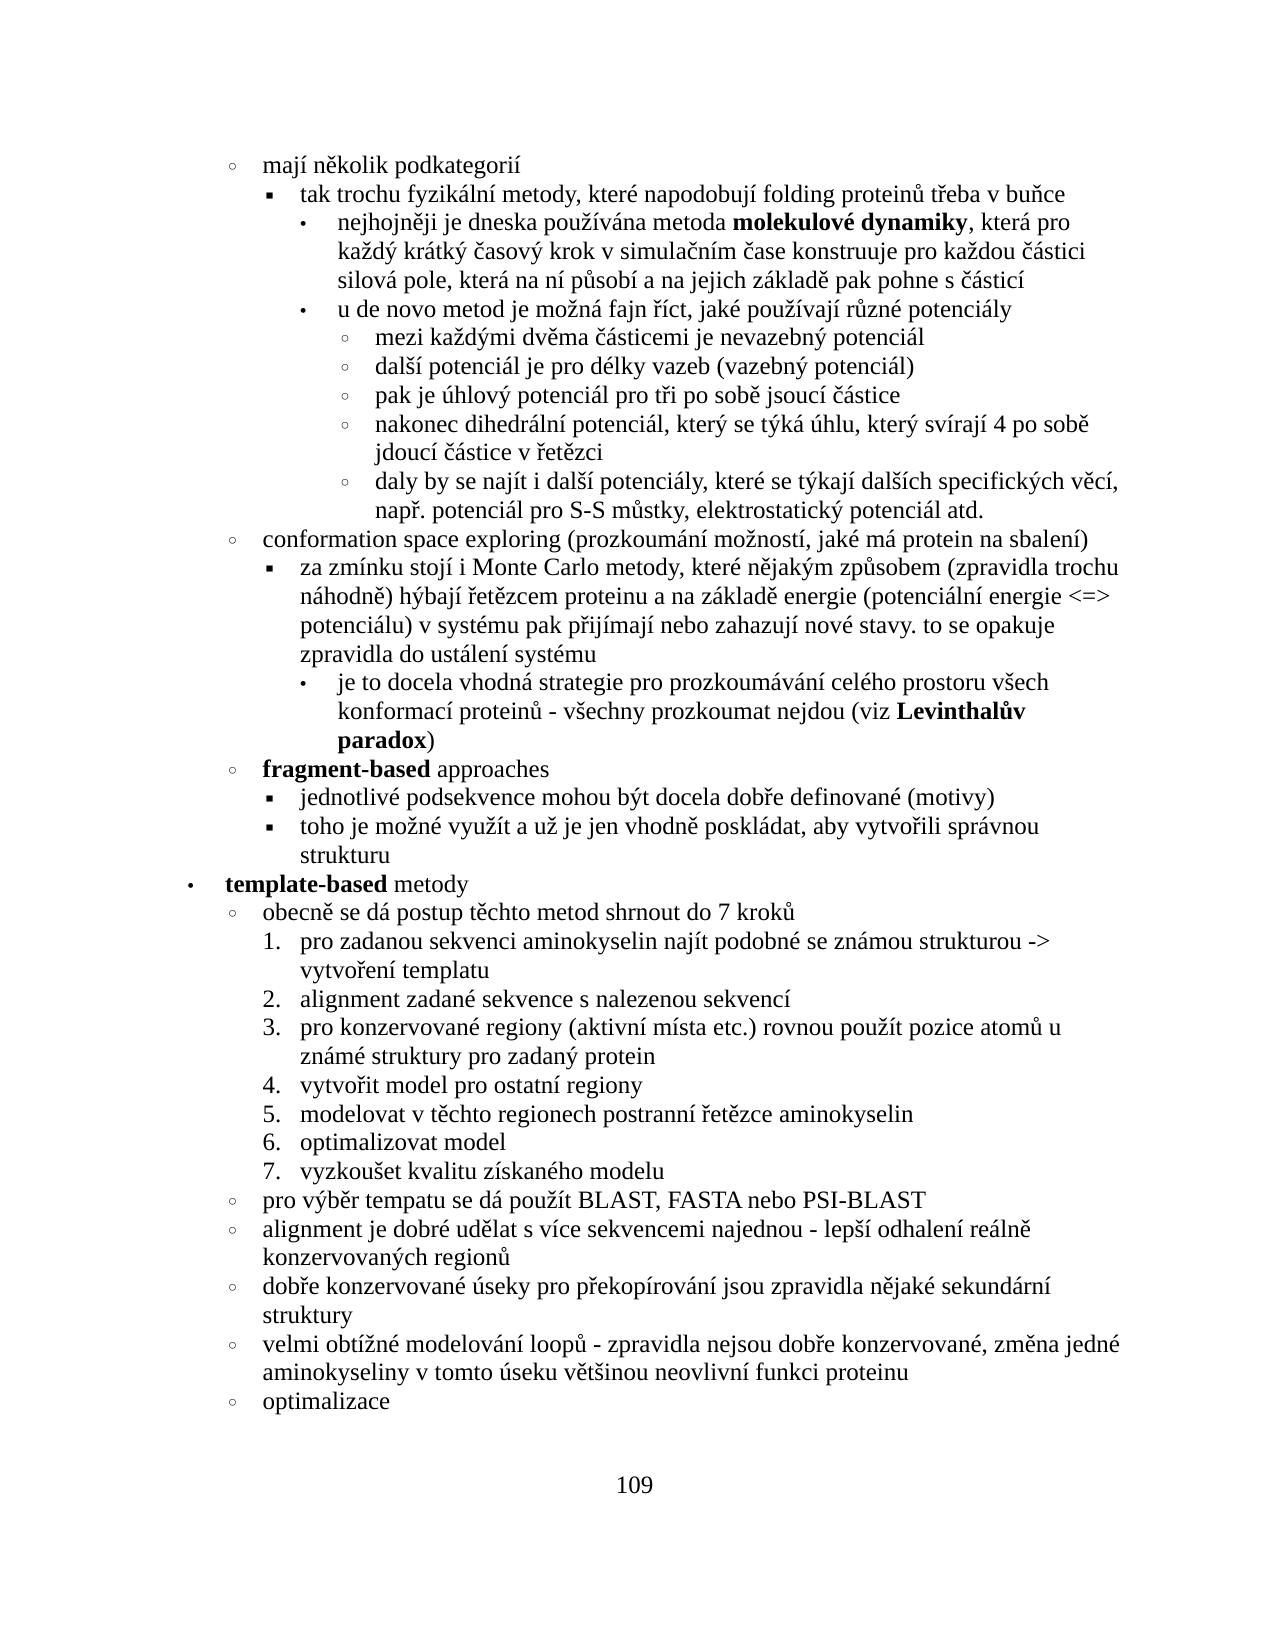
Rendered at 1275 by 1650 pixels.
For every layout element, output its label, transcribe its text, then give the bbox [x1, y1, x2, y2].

list obecně se dá postup těchto metod shrnout do 7 kroků [225, 897, 1125, 926]
list pro konzervované regiony (aktivní místa etc.) rovnou použít pozice atomů u známé struktury pro zadaný protein [262, 1012, 1125, 1070]
list je to docela vhodná strategie pro prozkoumávání celého prostoru všech konformací proteinů - všechny prozkoumat nejdou (viz Levinthalův paradox) [300, 667, 1125, 754]
list daly by se najít i další potenciály, které se týkají dalších specifických věcí, např. potenciál pro S-S můstky, elektrostatický potenciál atd. [337, 466, 1125, 524]
list alignment je dobré udělat s více sekvencemi najednou - lepší odhalení reálně konzervovaných regionů [225, 1214, 1125, 1271]
list mezi každými dvěma částicemi je nevazebný potenciál [337, 322, 1125, 351]
list jednotlivé podsekvence mohou být docela dobře definované (motivy) [262, 782, 1125, 811]
list conformation space exploring (prozkoumání možností, jaké má protein na sbalení) [225, 524, 1125, 552]
list velmi obtížné modelování loopů - zpravidla nejsou dobře konzervované, změna jedné aminokyseliny v tomto úseku většinou neovlivní funkci proteinu [225, 1329, 1125, 1386]
list další potenciál je pro délky vazeb (vazebný potenciál) [337, 351, 1125, 380]
list vyzkoušet kvalitu získaného modelu [262, 1156, 1125, 1185]
list optimalizovat model [262, 1127, 1125, 1156]
list nakonec dihedrální potenciál, který se týká úhlu, který svírají 4 po sobě jdoucí částice v řetězci [337, 409, 1125, 466]
list toho je možné využít a už je jen vhodně poskládat, aby vytvořili správnou strukturu [262, 811, 1125, 869]
list u de novo metod je možná fajn říct, jaké používají různé potenciály [300, 294, 1125, 322]
list nejhojněji je dneska používána metoda molekulové dynamiky, která pro každý krátký časový krok v simulačním čase konstruuje pro každou částici silová pole, která na ní působí a na jejich základě pak pohne s částicí [300, 207, 1125, 294]
list dobře konzervované úseky pro překopírování jsou zpravidla nějaké sekundární struktury [225, 1271, 1125, 1329]
list optimalizace [225, 1386, 1125, 1415]
list pro výběr tempatu se dá použít BLAST, FASTA nebo PSI-BLAST [225, 1185, 1125, 1214]
list template-based metody [187, 869, 1125, 897]
list modelovat v těchto regionech postranní řetězce aminokyselin [262, 1099, 1125, 1127]
list mají několik podkategorií [225, 150, 1125, 179]
list vytvořit model pro ostatní regiony [262, 1070, 1125, 1099]
list pak je úhlový potenciál pro tři po sobě jsoucí částice [337, 380, 1125, 409]
list za zmínku stojí i Monte Carlo metody, které nějakým způsobem (zpravidla trochu náhodně) hýbají řetězcem proteinu a na základě energie (potenciální energie <=> potenciálu) v systému pak přijímají nebo zahazují nové stavy. to se opakuje zpravidla do ustálení systému [262, 552, 1125, 667]
list alignment zadané sekvence s nalezenou sekvencí [262, 984, 1125, 1012]
list fragment-based approaches [225, 754, 1125, 782]
list tak trochu fyzikální metody, které napodobují folding proteinů třeba v buňce [262, 179, 1125, 207]
list pro zadanou sekvenci aminokyselin najít podobné se známou strukturou -> vytvoření templatu [262, 926, 1125, 984]
